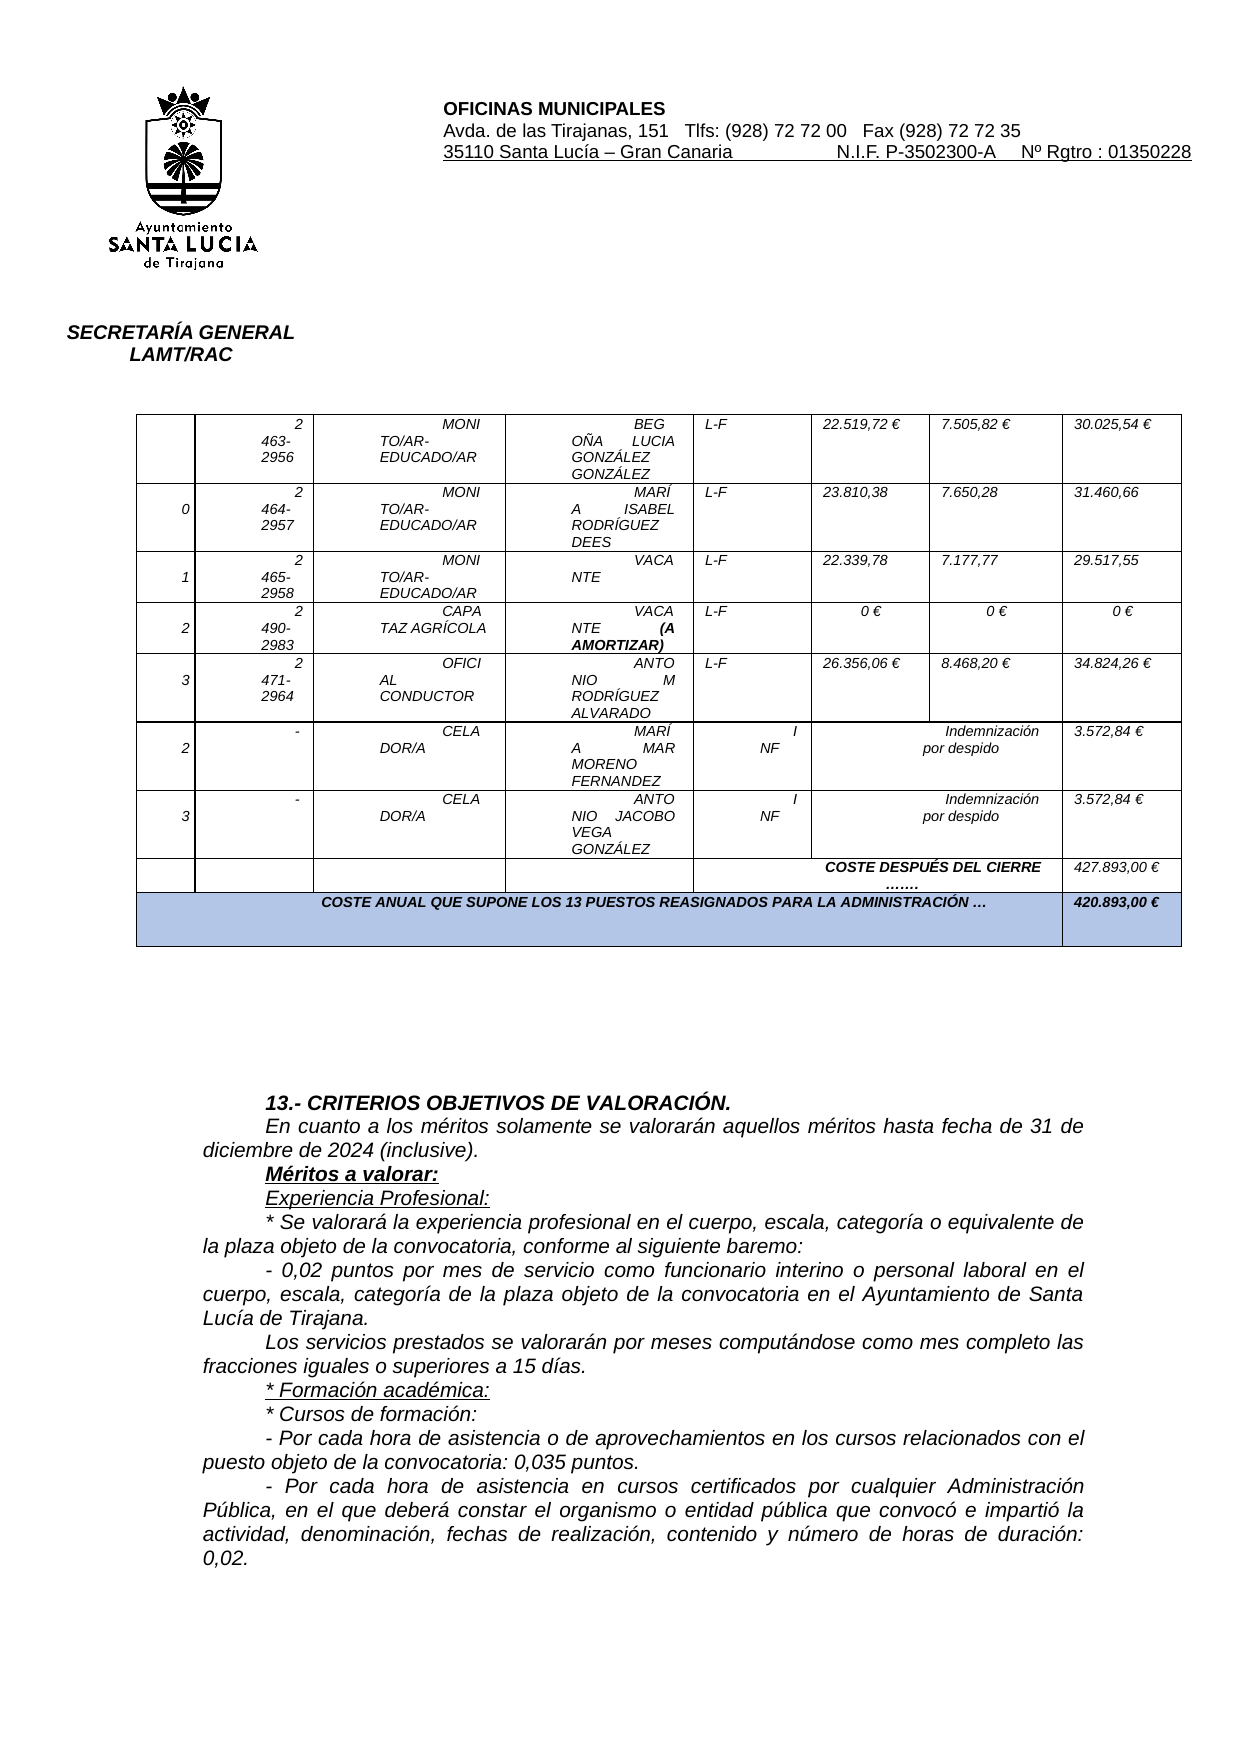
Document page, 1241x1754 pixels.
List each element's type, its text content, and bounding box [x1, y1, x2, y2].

text En cuanto a los méritos solamente se valorarán aquellos méritos hasta fecha de 31 de diciembre de 2024 (inclusive). [203, 1114, 1085, 1162]
table_cell 427.893,00 € [1063, 859, 1181, 892]
table_cell MARÍA ISABEL RODRÍGUEZ DEES [506, 484, 693, 551]
text Los servicios prestados se valorarán por meses computándose como mes completo las fracciones iguales o superiores a 15 días. [203, 1330, 1085, 1378]
table_cell 8.468,20 € [930, 654, 1062, 721]
table_cell VACANTE [506, 552, 693, 602]
table_cell MONITO/AR-EDUCADO/AR [314, 415, 505, 482]
table_cell [506, 859, 693, 892]
table_cell 12 [137, 603, 194, 653]
table_cell 0 € [930, 603, 1062, 653]
table_cell 7.650,28 [930, 484, 1062, 551]
table_cell 12 [137, 723, 194, 789]
table_cell 26.356,06 € [812, 654, 929, 721]
table_cell INF [694, 791, 811, 858]
table_cell 23.810,38 [812, 484, 929, 551]
table_cell CAPATAZ AGRÍCOLA [314, 603, 505, 653]
table_cell 11 [137, 552, 194, 602]
table_cell 22.339,78 [812, 552, 929, 602]
text * Cursos de formación: [203, 1402, 1085, 1426]
table_cell 30.025,54 € [1063, 415, 1181, 482]
table_cell L-F [694, 603, 811, 653]
table_cell 34.824,26 € [1063, 654, 1181, 721]
table_cell COSTE ANUAL QUE SUPONE LOS 13 PUESTOS REASIGNADOS PARA LA ADMINISTRACIÓN … [137, 893, 1062, 946]
table_cell [196, 859, 313, 892]
table_cell MARÍA MAR MORENO FERNANDEZ [506, 723, 693, 789]
table_cell ANTONIO JACOBO VEGA GONZÁLEZ [506, 791, 693, 858]
table_cell 2490-2983 [196, 603, 313, 653]
table_cell 29.517,55 [1063, 552, 1181, 602]
table_cell VACANTE (A AMORTIZAR) [506, 603, 693, 653]
table_cell MONITO/AR-EDUCADO/AR [314, 484, 505, 551]
table_cell MONITO/AR-EDUCADO/AR [314, 552, 505, 602]
text * Se valorará la experiencia profesional en el cuerpo, escala, categoría o equivalente de la plaza objeto de la convocatoria, conforme al siguiente baremo: [203, 1210, 1085, 1258]
text Experiencia Profesional: [203, 1186, 1085, 1210]
table_cell OFICIAL CONDUCTOR [314, 654, 505, 721]
table_cell - [196, 791, 313, 858]
table_cell 0 € [812, 603, 929, 653]
table_cell CELADOR/A [314, 791, 505, 858]
table_cell 13 [137, 654, 194, 721]
table_cell 2471-2964 [196, 654, 313, 721]
table_cell L-F [694, 552, 811, 602]
table_cell L-F [694, 484, 811, 551]
table_cell CELADOR/A [314, 723, 505, 789]
table_cell BEGOÑA LUCIA GONZÁLEZ GONZÁLEZ [506, 415, 693, 482]
text 13.- CRITERIOS OBJETIVOS DE VALORACIÓN. [203, 1090, 1085, 1114]
table_cell COSTE DESPUÉS DEL CIERRE ……. [694, 859, 1062, 892]
table_cell 0 € [1063, 603, 1181, 653]
table_cell 2463-2956 [196, 415, 313, 482]
table_cell L-F [694, 415, 811, 482]
table_cell 13 [137, 791, 194, 858]
table_cell 7.177,77 [930, 552, 1062, 602]
table_cell 2464-2957 [196, 484, 313, 551]
table_cell 3.572,84 € [1063, 791, 1181, 858]
table_cell 22.519,72 € [812, 415, 929, 482]
table_cell 7.505,82 € [930, 415, 1062, 482]
table_cell [137, 859, 194, 892]
table_cell Indemnización por despido [812, 791, 1062, 858]
text - Por cada hora de asistencia en cursos certificados por cualquier Administración Pública, en el que deberá constar el organismo o entidad pública que convocó e impartió la actividad, denominación, fechas de realización, contenido y número de horas de duración: 0,02. [203, 1474, 1085, 1569]
table_cell [314, 859, 505, 892]
text * Formación académica: [203, 1378, 1085, 1402]
text Méritos a valorar: [203, 1162, 1085, 1186]
table_cell Indemnización por despido [812, 723, 1062, 789]
text - 0,02 puntos por mes de servicio como funcionario interino o personal laboral en el cuerpo, escala, categoría de la plaza objeto de la convocatoria en el Ayuntamiento de Santa Lucía de Tirajana. [203, 1258, 1085, 1330]
text - Por cada hora de asistencia o de aprovechamientos en los cursos relacionados con el puesto objeto de la convocatoria: 0,035 puntos. [203, 1426, 1085, 1474]
table_cell 9 [137, 415, 194, 482]
table_cell - [196, 723, 313, 789]
table_cell 3.572,84 € [1063, 723, 1181, 789]
table_cell L-F [694, 654, 811, 721]
table_cell INF [694, 723, 811, 789]
table_cell 31.460,66 [1063, 484, 1181, 551]
table_cell ANTONIO M RODRÍGUEZ ALVARADO [506, 654, 693, 721]
table_cell 2465-2958 [196, 552, 313, 602]
picture [80, 56, 286, 296]
table_cell 420.893,00 € [1063, 893, 1181, 946]
table_cell 10 [137, 484, 194, 551]
